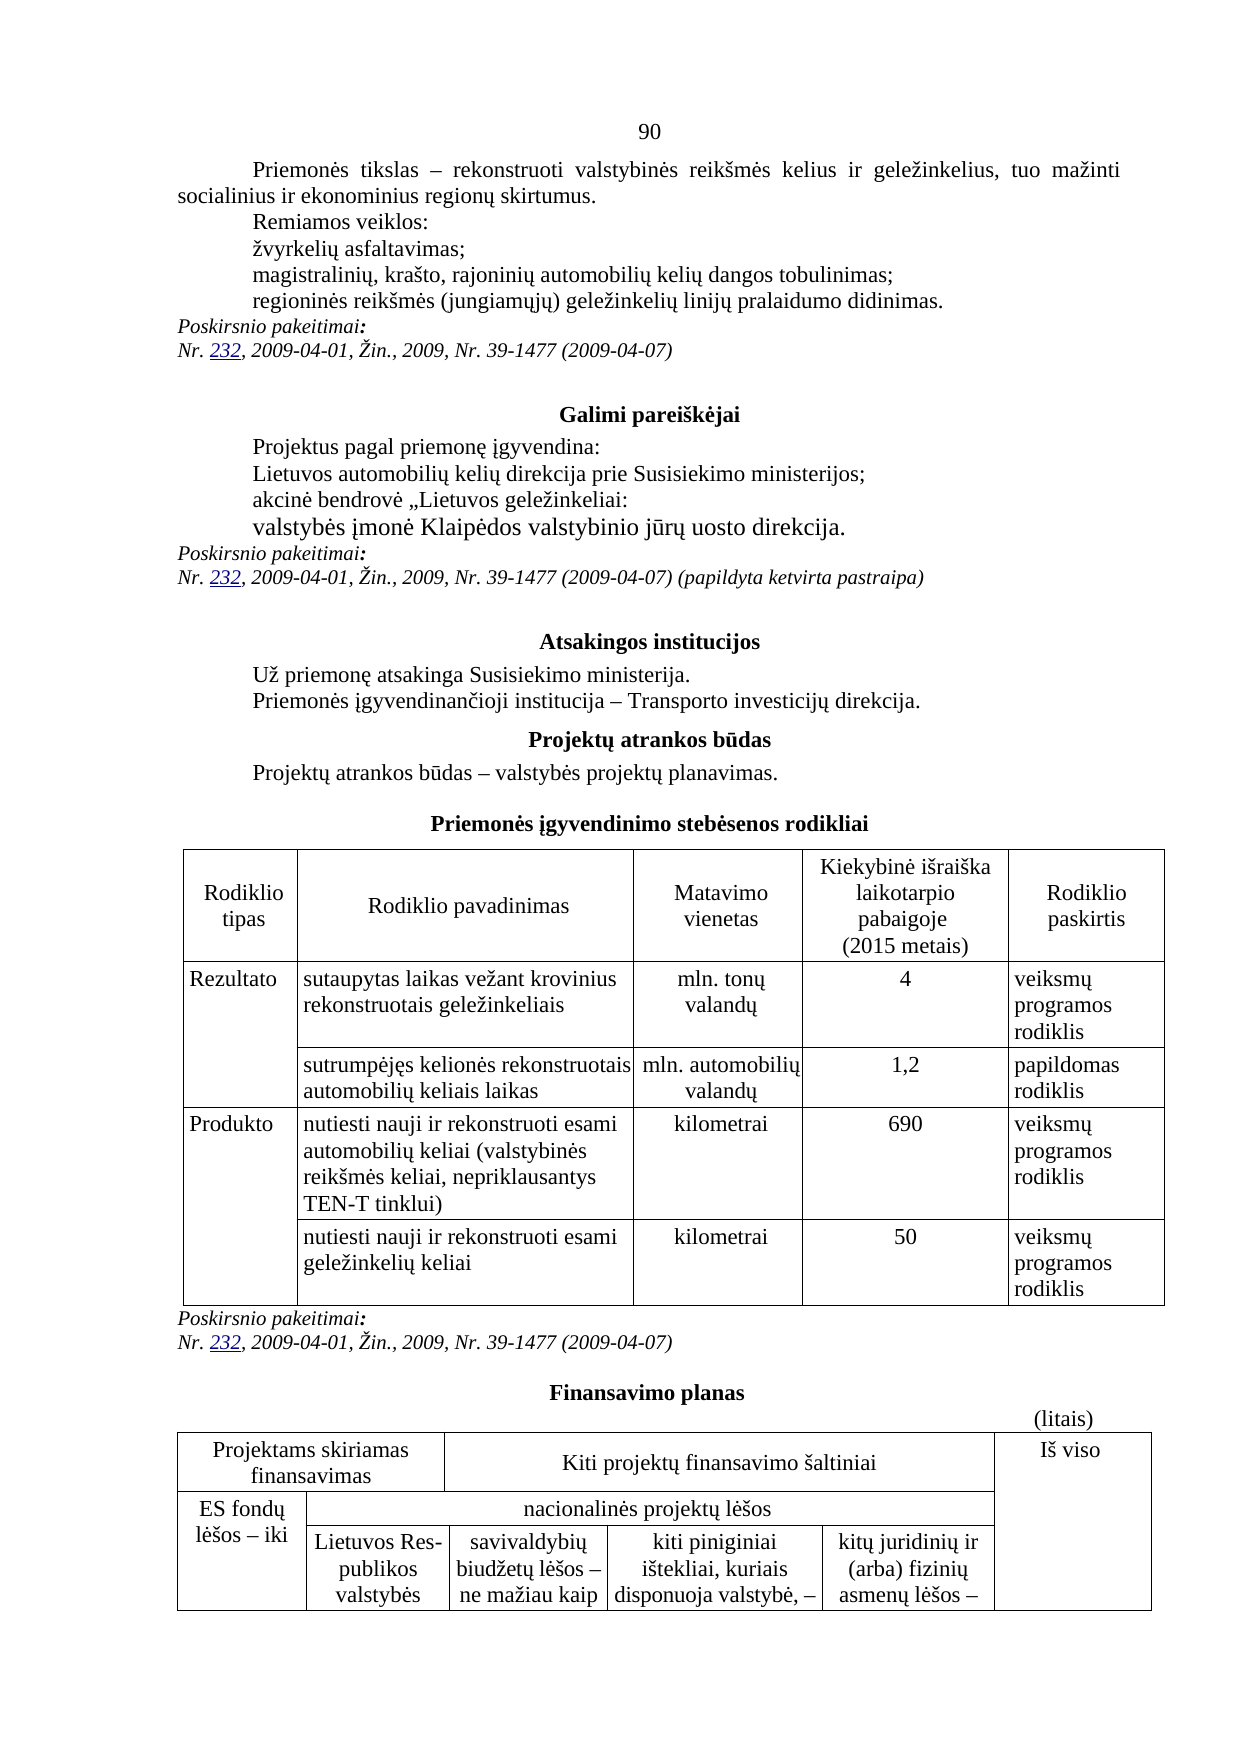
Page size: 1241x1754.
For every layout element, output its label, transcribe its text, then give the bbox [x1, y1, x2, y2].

table_header Matavimo vienetas [634, 850, 802, 961]
text Projektus pagal priemonę įgyvendina: [177, 433, 1122, 460]
text Už priemonę atsakinga Susisiekimo ministerija. [177, 661, 1122, 687]
table_cell Rezultato [184, 962, 297, 1107]
table_cell nutiesti nauji ir rekonstruoti esami automobilių keliai (valstybinės reikšmės keliai, nepriklausantys TEN-T tinklui) [298, 1108, 633, 1219]
table_cell nacionalinės projektų lėšos [307, 1492, 994, 1524]
text Projektų atrankos būdas [177, 726, 1122, 752]
table_cell nutiesti nauji ir rekonstruoti esami geležinkelių keliai [298, 1220, 633, 1305]
text Nr. 232, 2009-04-01, Žin., 2009, Nr. 39-1477 (2009-04-07) [177, 1330, 1122, 1354]
table_cell mln. tonų valandų [634, 962, 802, 1047]
table_cell veiksmų programos rodiklis [1009, 1108, 1164, 1219]
text Lietuvos automobilių kelių direkcija prie Susisiekimo ministerijos; [177, 460, 1122, 486]
text magistralinių, krašto, rajoninių automobilių kelių dangos tobulinimas; [177, 261, 1122, 287]
table_cell 4 [803, 962, 1008, 1047]
text Finansavimo planas [177, 1379, 1122, 1405]
table_cell Produkto [184, 1108, 297, 1305]
table_header Iš viso [995, 1433, 1151, 1610]
table_header Projektams skiriamas finansavimas [178, 1433, 444, 1491]
table_cell 50 [803, 1220, 1008, 1305]
table_cell ES fondų lėšos – iki [178, 1492, 306, 1610]
text Priemonės įgyvendinančioji institucija – Transporto investicijų direkcija. [177, 687, 1122, 713]
table_header Rodiklio paskirtis [1009, 850, 1164, 961]
text Nr. 232, 2009-04-01, Žin., 2009, Nr. 39-1477 (2009-04-07) (papildyta ketvirta pastraipa) [177, 565, 1122, 589]
table_cell kilometrai [634, 1108, 802, 1219]
table_cell sutrumpėjęs kelionės rekonstruotais automobilių keliais laikas [298, 1048, 633, 1107]
text Projektų atrankos būdas – valstybės projektų planavimas. [177, 758, 1122, 785]
table_header Kiti projektų finansavimo šaltiniai [445, 1433, 994, 1491]
text Galimi pareiškėjai [177, 401, 1122, 427]
text Remiamos veiklos: [177, 208, 1122, 235]
table_header Kiekybinė išraiška laikotarpio pabaigoje (2015 metais) [803, 850, 1008, 961]
table_cell veiksmų programos rodiklis [1009, 1220, 1164, 1305]
text regioninės reikšmės (jungiamųjų) geležinkelių linijų pralaidumo didinimas. [177, 287, 1122, 314]
table_cell mln. automobilių valandų [634, 1048, 802, 1107]
table_cell veiksmų programos rodiklis [1009, 962, 1164, 1047]
text Priemonės tikslas – rekonstruoti valstybinės reikšmės kelius ir geležinkelius, tuo mažinti socialinius ir ekonominius regionų skirtumus. [177, 156, 1122, 208]
table_cell savivaldybių biudžetų lėšos – ne mažiau kaip [450, 1526, 607, 1610]
text Atsakingos institucijos [177, 628, 1122, 654]
text (litais) [1034, 1405, 1122, 1432]
table_cell 1,2 [803, 1048, 1008, 1107]
subtitle Poskirsnio pakeitimai: [177, 541, 1122, 565]
text Priemonės įgyvendinimo stebėsenos rodikliai [177, 810, 1122, 836]
table_cell sutaupytas laikas vežant krovinius rekonstruotais geležinkeliais [298, 962, 633, 1047]
table_cell kitų juridinių ir (arba) fizinių asmenų lėšos – [823, 1526, 994, 1610]
text akcinė bendrovė „Lietuvos geležinkeliai: [177, 486, 1122, 512]
text Nr. 232, 2009-04-01, Žin., 2009, Nr. 39-1477 (2009-04-07) [177, 338, 1122, 362]
subtitle Poskirsnio pakeitimai: [177, 1306, 1122, 1330]
subtitle Poskirsnio pakeitimai: [177, 314, 1122, 338]
table_header Rodiklio tipas [184, 850, 297, 961]
table_cell kilometrai [634, 1220, 802, 1305]
table_cell Lietuvos Res­publikos valstybės [307, 1526, 449, 1610]
table_cell papildomas rodiklis [1009, 1048, 1164, 1107]
table_cell 690 [803, 1108, 1008, 1219]
text valstybės įmonė Klaipėdos valstybinio jūrų uosto direkcija. [177, 512, 1122, 541]
table_header Rodiklio pavadinimas [298, 850, 633, 961]
table_cell kiti piniginiai ištekliai, kuriais disponuoja valstybė, – [608, 1526, 822, 1610]
text žvyrkelių asfaltavimas; [177, 235, 1122, 261]
